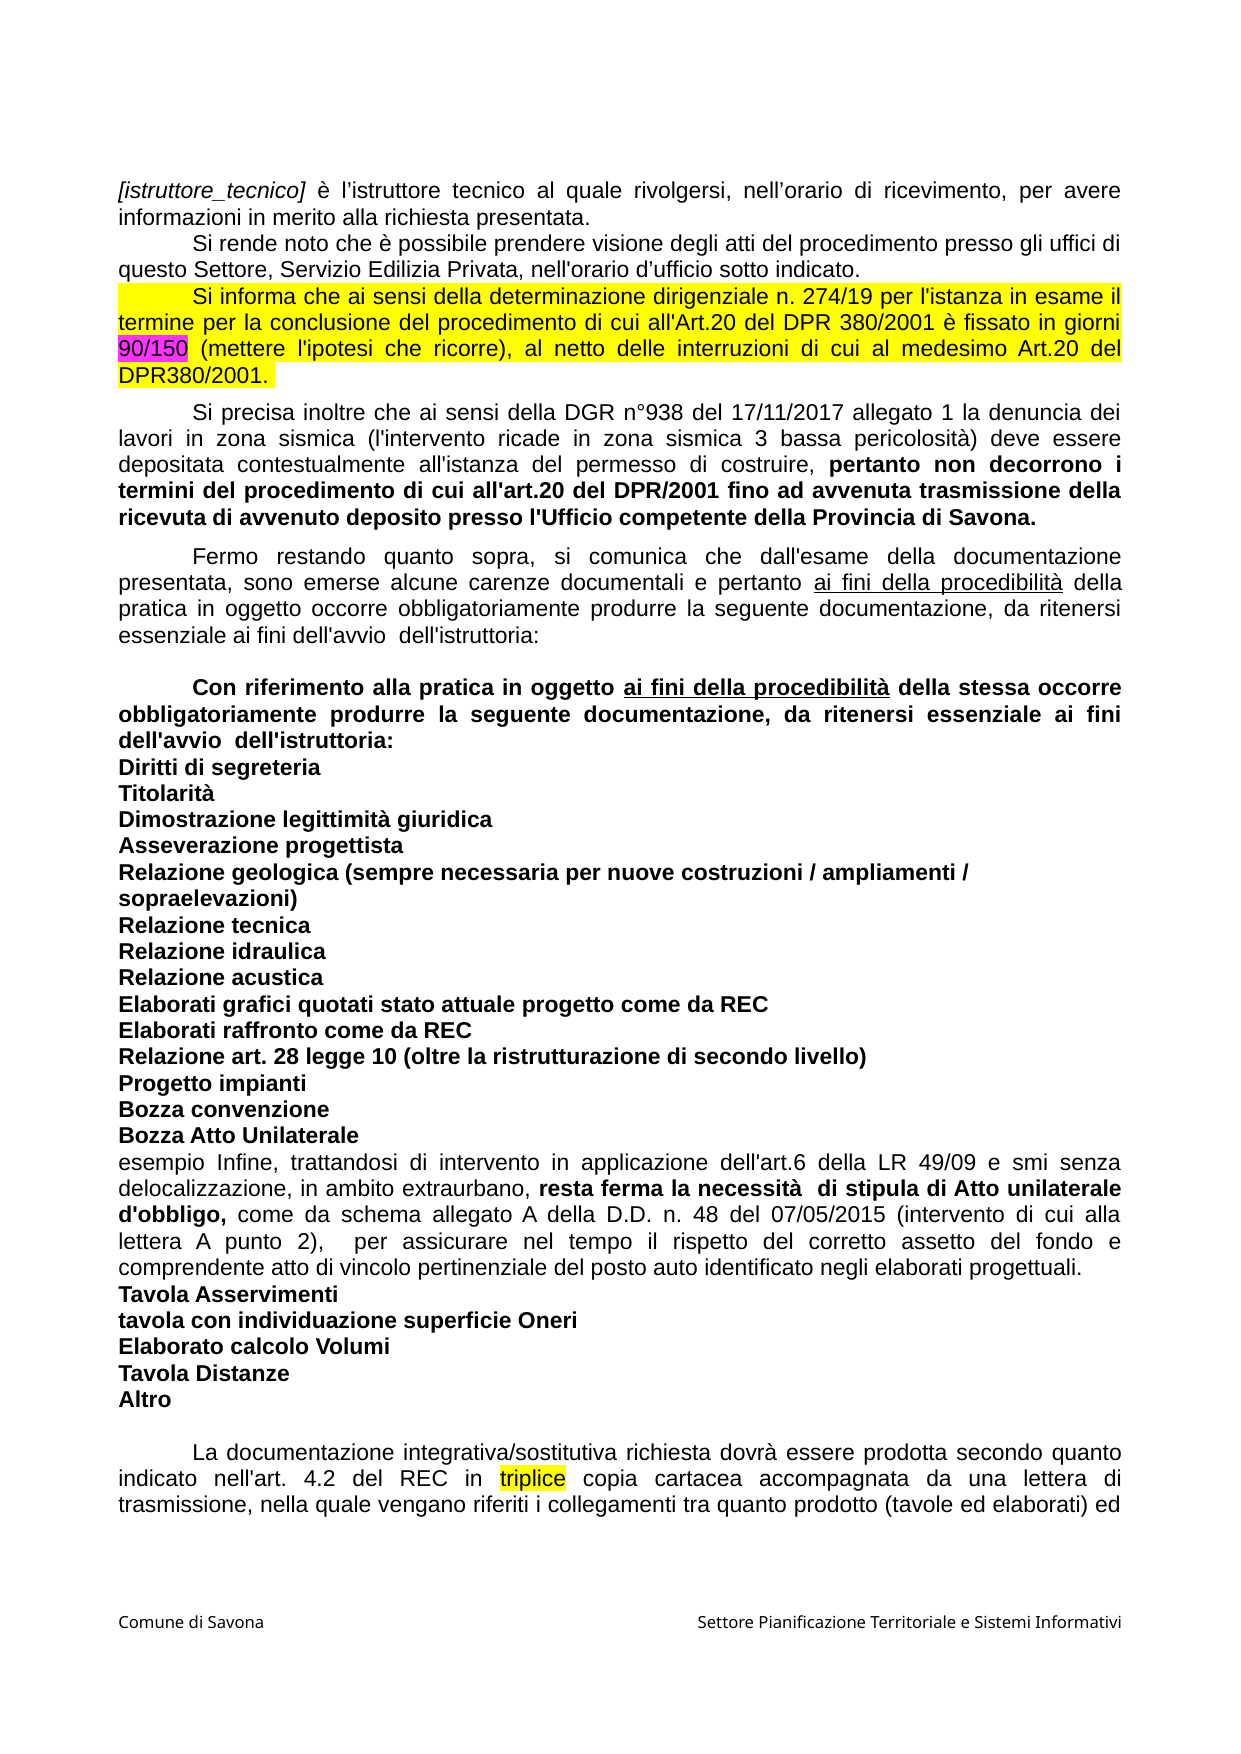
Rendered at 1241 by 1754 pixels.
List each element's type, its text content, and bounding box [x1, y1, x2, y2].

text Elaborati grafici quotati stato attuale progetto come da REC [118, 991, 1122, 1017]
text Tavola Asservimenti [118, 1281, 1122, 1307]
text Relazione acustica [118, 964, 1122, 991]
text Titolarità [118, 780, 1122, 806]
text Bozza convenzione [118, 1096, 1122, 1122]
text Progetto impianti [118, 1070, 1122, 1096]
text Bozza Atto Unilaterale [118, 1122, 1122, 1149]
text Si precisa inoltre che ai sensi della DGR n°938 del 17/11/2017 allegato 1 la denuncia dei lavori in zona sismica (l'intervento ricade in zona sismica 3 bassa pericolosità) deve essere depositata contestualmente all'istanza del permesso di costruire, pertanto non decorrono i termini del procedimento di cui all'art.20 del DPR/2001 fino ad avvenuta trasmissione della ricevuta di avvenuto deposito presso l'Ufficio competente della Provincia di Savona. [118, 398, 1122, 530]
text Si rende noto che è possibile prendere visione degli atti del procedimento presso gli uffici di questo Settore, Servizio Edilizia Privata, nell'orario d’ufficio sotto indicato. [118, 230, 1122, 283]
text Elaborati raffronto come da REC [118, 1017, 1122, 1043]
text Relazione tecnica [118, 912, 1122, 938]
text Altro [118, 1386, 1122, 1412]
text Fermo restando quanto sopra, si comunica che dall'esame della documentazione presentata, sono emerse alcune carenze documentali e pertanto ai fini della procedibilità della pratica in oggetto occorre obbligatoriamente produrre la seguente documentazione, da ritenersi essenziale ai fini dell'avvio dell'istruttoria: [118, 543, 1122, 648]
text Elaborato calcolo Volumi [118, 1333, 1122, 1359]
text esempio Infine, trattandosi di intervento in applicazione dell'art.6 della LR 49/09 e smi senza delocalizzazione, in ambito extraurbano, resta ferma la necessità di stipula di Atto unilaterale d'obbligo, come da schema allegato A della D.D. n. 48 del 07/05/2015 (intervento di cui alla lettera A punto 2), per assicurare nel tempo il rispetto del corretto assetto del fondo e comprendente atto di vincolo pertinenziale del posto auto identificato negli elaborati progettuali. [118, 1149, 1122, 1281]
text Diritti di segreteria [118, 753, 1122, 780]
text Tavola Distanze [118, 1359, 1122, 1386]
text Relazione idraulica [118, 938, 1122, 964]
text La documentazione integrativa/sostitutiva richiesta dovrà essere prodotta secondo quanto indicato nell'art. 4.2 del REC in triplice copia cartacea accompagnata da una lettera di trasmissione, nella quale vengano riferiti i collegamenti tra quanto prodotto (tavole ed elaborati) ed [118, 1439, 1122, 1518]
text Con riferimento alla pratica in oggetto ai fini della procedibilità della stessa occorre obbligatoriamente produrre la seguente documentazione, da ritenersi essenziale ai fini dell'avvio dell'istruttoria: [118, 674, 1122, 753]
text Relazione geologica (sempre necessaria per nuove costruzioni / ampliamenti / sopraelevazioni) [118, 859, 1122, 912]
text Relazione art. 28 legge 10 (oltre la ristrutturazione di secondo livello) [118, 1043, 1122, 1070]
text tavola con individuazione superficie Oneri [118, 1307, 1122, 1333]
text Si informa che ai sensi della determinazione dirigenziale n. 274/19 per l'istanza in esame il termine per la conclusione del procedimento di cui all'Art.20 del DPR 380/2001 è fissato in giorni 90/150 (mettere l'ipotesi che ricorre), al netto delle interruzioni di cui al medesimo Art.20 del DPR380/2001. [118, 283, 1122, 388]
text [istruttore_tecnico] è l’istruttore tecnico al quale rivolgersi, nell’orario di ricevimento, per avere informazioni in merito alla richiesta presentata. [118, 177, 1122, 230]
text Asseverazione progettista [118, 832, 1122, 859]
text Dimostrazione legittimità giuridica [118, 806, 1122, 832]
